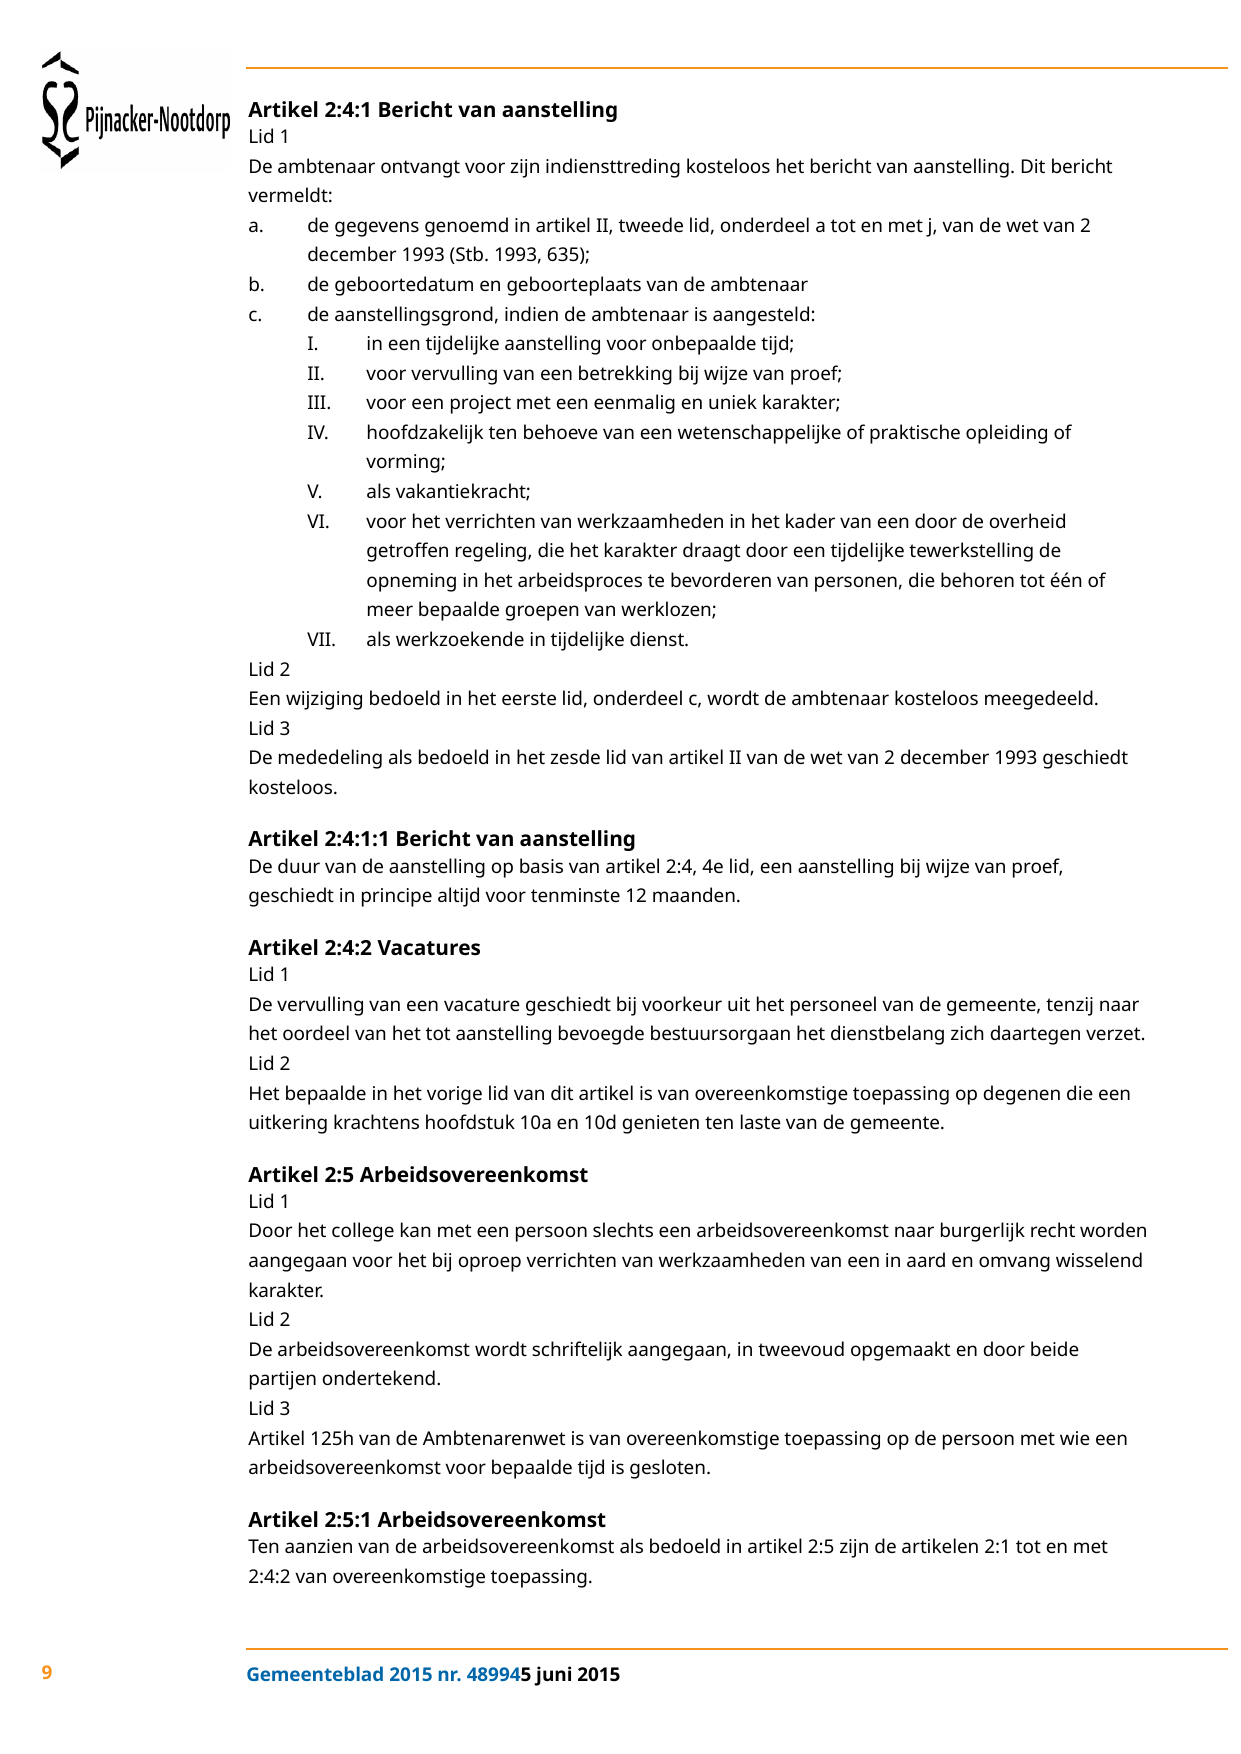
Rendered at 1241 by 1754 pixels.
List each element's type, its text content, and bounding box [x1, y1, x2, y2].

text Lid 1 [248, 123, 1152, 149]
text Ten aanzien van de arbeidsovereenkomst als bedoeld in artikel 2:5 zijn de artikelen 2:1 tot en met 2:4:2 van overeenkomstige toepassing. [248, 1533, 1152, 1588]
text Artikel 125h van de Ambtenarenwet is van overeenkomstige toepassing op de persoon met wie een arbeidsovereenkomst voor bepaalde tijd is gesloten. [248, 1425, 1152, 1480]
list de aanstellingsgrond, indien de ambtenaar is aangesteld: [248, 301, 1152, 326]
text Door het college kan met een persoon slechts een arbeidsovereenkomst naar burgerlijk recht worden aangegaan voor het bij oproep verrichten van werkzaamheden van een in aard en omvang wisselend karakter. [248, 1218, 1152, 1303]
text Artikel 2:4:1 Bericht van aanstelling [248, 95, 1152, 123]
list in een tijdelijke aanstelling voor onbepaalde tijd; [307, 330, 1152, 356]
text Artikel 2:4:2 Vacatures [248, 933, 1152, 961]
text De ambtenaar ontvangt voor zijn indiensttreding kosteloos het bericht van aanstelling. Dit bericht vermeldt: [248, 153, 1152, 208]
text Lid 2 [248, 656, 1152, 681]
text Lid 2 [248, 1306, 1152, 1332]
list als vakantiekracht; [307, 478, 1152, 504]
text Lid 1 [248, 961, 1152, 987]
text De mededeling als bedoeld in het zesde lid van artikel II van de wet van 2 december 1993 geschiedt kosteloos. [248, 744, 1152, 800]
list voor vervulling van een betrekking bij wijze van proef; [307, 360, 1152, 386]
text Artikel 2:5 Arbeidsovereenkomst [248, 1160, 1152, 1188]
text Het bepaalde in het vorige lid van dit artikel is van overeenkomstige toepassing op degenen die een uitkering krachtens hoofdstuk 10a en 10d genieten ten laste van de gemeente. [248, 1080, 1152, 1135]
text De arbeidsovereenkomst wordt schriftelijk aangegaan, in tweevoud opgemaakt en door beide partijen ondertekend. [248, 1336, 1152, 1391]
text Lid 3 [248, 715, 1152, 741]
text Een wijziging bedoeld in het eerste lid, onderdeel c, wordt de ambtenaar kosteloos meegedeeld. [248, 685, 1152, 711]
list hoofdzakelijk ten behoeve van een wetenschappelijke of praktische opleiding of vorming; [307, 419, 1152, 474]
text De duur van de aanstelling op basis van artikel 2:4, 4e lid, een aanstelling bij wijze van proef, geschiedt in principe altijd voor tenminste 12 maanden. [248, 853, 1152, 908]
list de gegevens genoemd in artikel II, tweede lid, onderdeel a tot en met j, van de wet van 2 december 1993 (Stb. 1993, 635); [248, 212, 1152, 267]
text De vervulling van een vacature geschiedt bij voorkeur uit het personeel van de gemeente, tenzij naar het oordeel van het tot aanstelling bevoegde bestuursorgaan het dienstbelang zich daartegen verzet. [248, 991, 1152, 1046]
text Lid 1 [248, 1188, 1152, 1214]
picture [41, 47, 231, 172]
list de geboortedatum en geboorteplaats van de ambtenaar [248, 271, 1152, 297]
text Lid 2 [248, 1050, 1152, 1076]
text Lid 3 [248, 1395, 1152, 1421]
list voor een project met een eenmalig en uniek karakter; [307, 389, 1152, 415]
text Artikel 2:5:1 Arbeidsovereenkomst [248, 1505, 1152, 1533]
text Artikel 2:4:1:1 Bericht van aanstelling [248, 824, 1152, 853]
list voor het verrichten van werkzaamheden in het kader van een door de overheid getroffen regeling, die het karakter draagt door een tijdelijke tewerkstelling de opneming in het arbeidsproces te bevorderen van personen, die behoren tot één of meer bepaalde groepen van werklozen; [307, 508, 1152, 622]
list als werkzoekende in tijdelijke dienst. [307, 626, 1152, 652]
